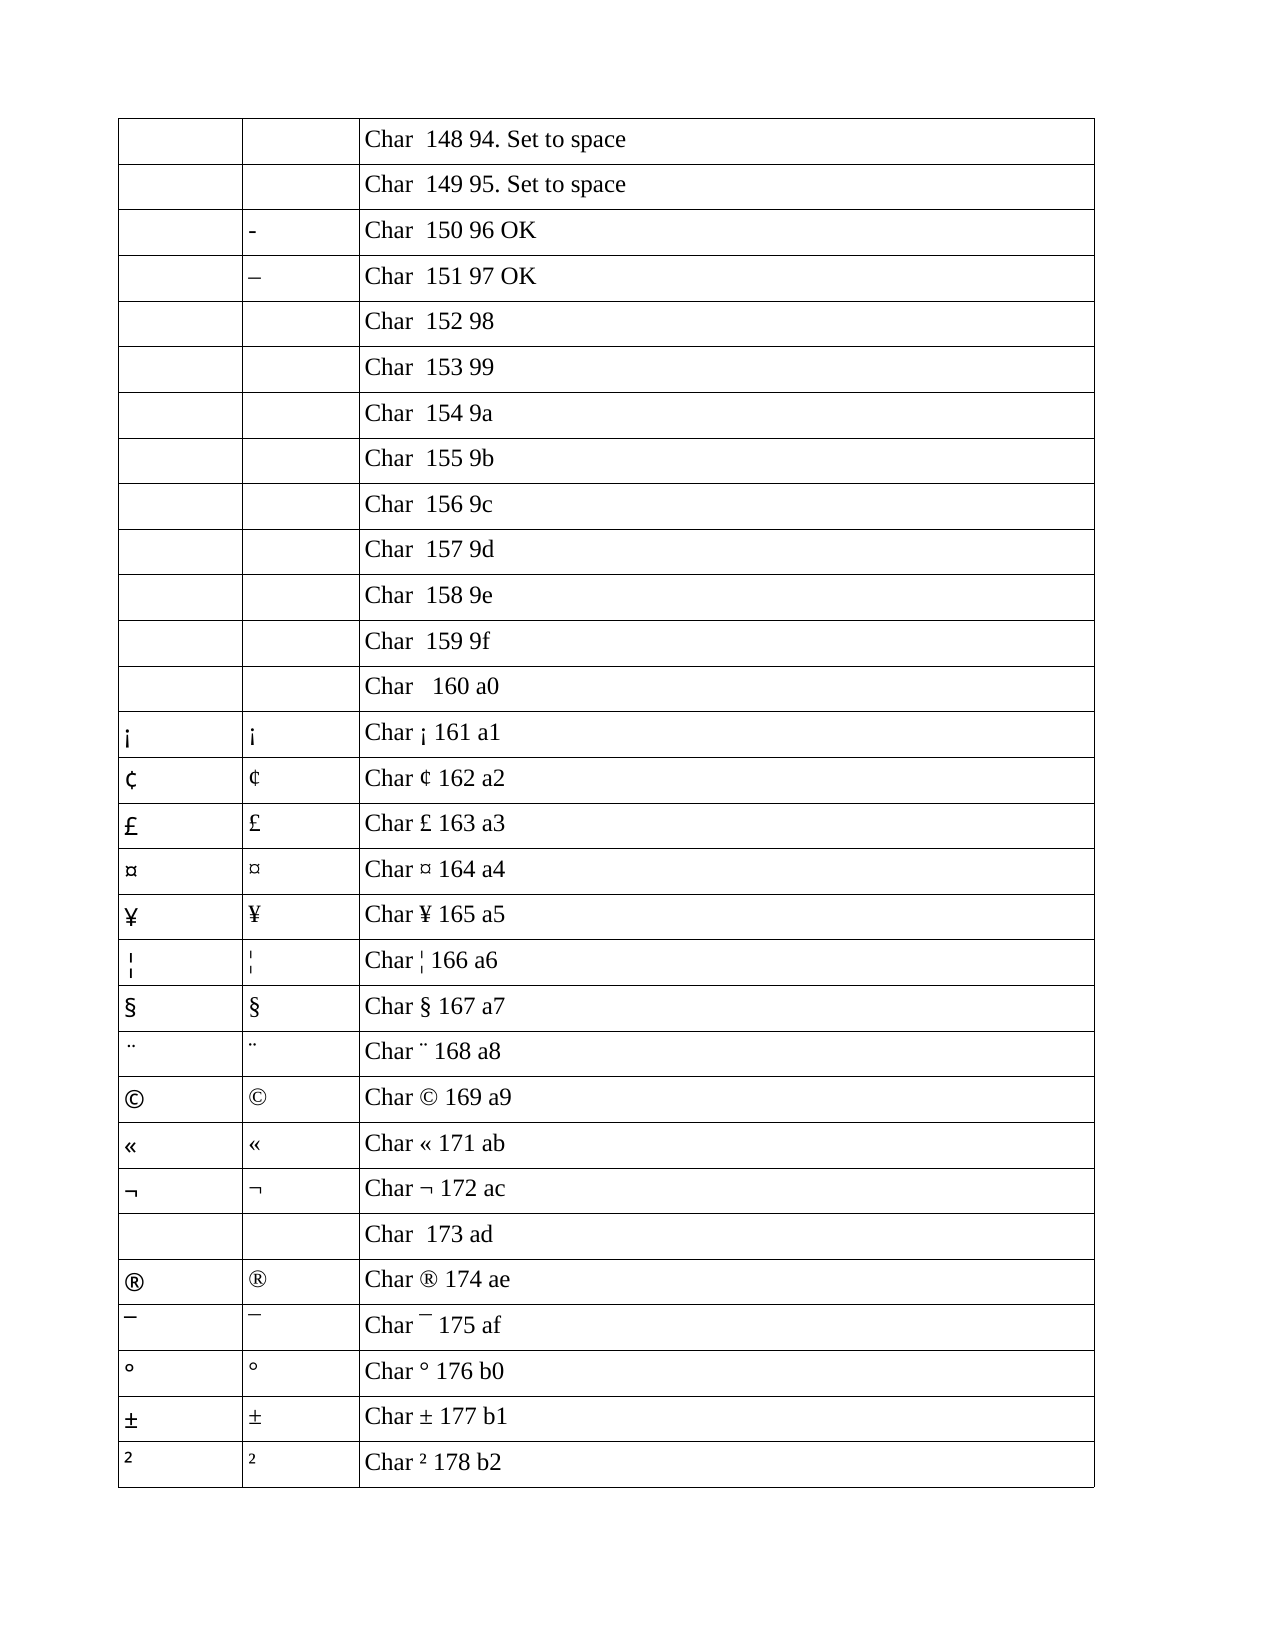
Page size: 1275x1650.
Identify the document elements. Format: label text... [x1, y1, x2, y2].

table_cell Char ¯ 175 af [360, 1305, 1094, 1350]
table_cell ¯ [243, 1305, 359, 1350]
table_cell £ [119, 804, 242, 848]
table_cell © [119, 1077, 242, 1122]
table_cell  [119, 393, 242, 437]
table_cell  [243, 439, 359, 483]
table_cell ¬ [243, 1169, 359, 1213]
table_cell – [243, 256, 359, 301]
table_cell Char « 171 ab [360, 1123, 1094, 1167]
table_cell ® [243, 1260, 359, 1304]
table_cell  [119, 302, 242, 346]
table_cell  [119, 575, 242, 620]
table_cell  [243, 621, 359, 666]
table_cell  [243, 347, 359, 392]
table_cell  [119, 119, 242, 164]
table_cell « [119, 1123, 242, 1167]
table_cell ¢ [243, 758, 359, 802]
table_cell ¤ [243, 849, 359, 894]
table_cell ¦ [119, 940, 242, 985]
table_cell Char ¦ 166 a6 [360, 940, 1094, 985]
table_cell Char ² 178 b2 [360, 1442, 1094, 1487]
table_cell ² [243, 1442, 359, 1487]
table_cell - [243, 210, 359, 255]
table_cell ° [243, 1351, 359, 1396]
table_cell ­ [243, 1214, 359, 1259]
table_cell ¥ [243, 895, 359, 939]
table_cell Char  153 99 [360, 347, 1094, 392]
table_cell  [243, 575, 359, 620]
table_cell Char  154 9a [360, 393, 1094, 437]
table_cell Char 160 a0 [360, 667, 1094, 711]
table_cell £ [243, 804, 359, 848]
table_cell ¯ [119, 1305, 242, 1350]
table_cell  [119, 165, 242, 209]
table_cell  [119, 530, 242, 574]
table_cell  [119, 484, 242, 529]
table_cell Char  151 97 OK [360, 256, 1094, 301]
table_cell Char  157 9d [360, 530, 1094, 574]
table_cell  [243, 393, 359, 437]
table_cell « [243, 1123, 359, 1167]
table_cell ° [119, 1351, 242, 1396]
table_cell Char  148 94. Set to space [360, 119, 1094, 164]
table_cell  [119, 210, 242, 255]
table_cell Char ¤ 164 a4 [360, 849, 1094, 894]
table_cell Char £ 163 a3 [360, 804, 1094, 848]
table_cell Char  149 95. Set to space [360, 165, 1094, 209]
table_cell Char ­ 173 ad [360, 1214, 1094, 1259]
table_cell Char ® 174 ae [360, 1260, 1094, 1304]
table_cell ² [119, 1442, 242, 1487]
table_cell © [243, 1077, 359, 1122]
table_cell [243, 165, 359, 209]
table_cell  [119, 256, 242, 301]
table_cell Char  155 9b [360, 439, 1094, 483]
table_cell Char ¡ 161 a1 [360, 712, 1094, 757]
table_cell Char  159 9f [360, 621, 1094, 666]
table_cell Char  150 96 OK [360, 210, 1094, 255]
table_cell § [243, 986, 359, 1031]
table_cell ¡ [243, 712, 359, 757]
table_cell Char ¥ 165 a5 [360, 895, 1094, 939]
table_cell  [243, 484, 359, 529]
table_cell ± [119, 1397, 242, 1441]
table_cell  [243, 530, 359, 574]
table_cell  [119, 621, 242, 666]
table_cell Char © 169 a9 [360, 1077, 1094, 1122]
table_cell Char ¬ 172 ac [360, 1169, 1094, 1213]
table_cell [243, 667, 359, 711]
table_cell  [119, 347, 242, 392]
table_cell ­ [119, 1214, 242, 1259]
table_cell [243, 119, 359, 164]
table_cell ¨ [243, 1032, 359, 1076]
table_cell ® [119, 1260, 242, 1304]
table_cell [119, 667, 242, 711]
table_cell Char ¢ 162 a2 [360, 758, 1094, 802]
table_cell ¦ [243, 940, 359, 985]
table_cell Char § 167 a7 [360, 986, 1094, 1031]
table_cell  [119, 439, 242, 483]
table_cell Char ± 177 b1 [360, 1397, 1094, 1441]
table_cell ¨ [119, 1032, 242, 1076]
table_cell Char  158 9e [360, 575, 1094, 620]
table_cell ± [243, 1397, 359, 1441]
table_cell Char ° 176 b0 [360, 1351, 1094, 1396]
table_cell ¬ [119, 1169, 242, 1213]
table_cell Char  152 98 [360, 302, 1094, 346]
table_cell Char ¨ 168 a8 [360, 1032, 1094, 1076]
table_cell § [119, 986, 242, 1031]
table_cell ¤ [119, 849, 242, 894]
table_cell Char  156 9c [360, 484, 1094, 529]
table_cell ¡ [119, 712, 242, 757]
table_cell ¥ [119, 895, 242, 939]
table_cell ¢ [119, 758, 242, 802]
table_cell  [243, 302, 359, 346]
